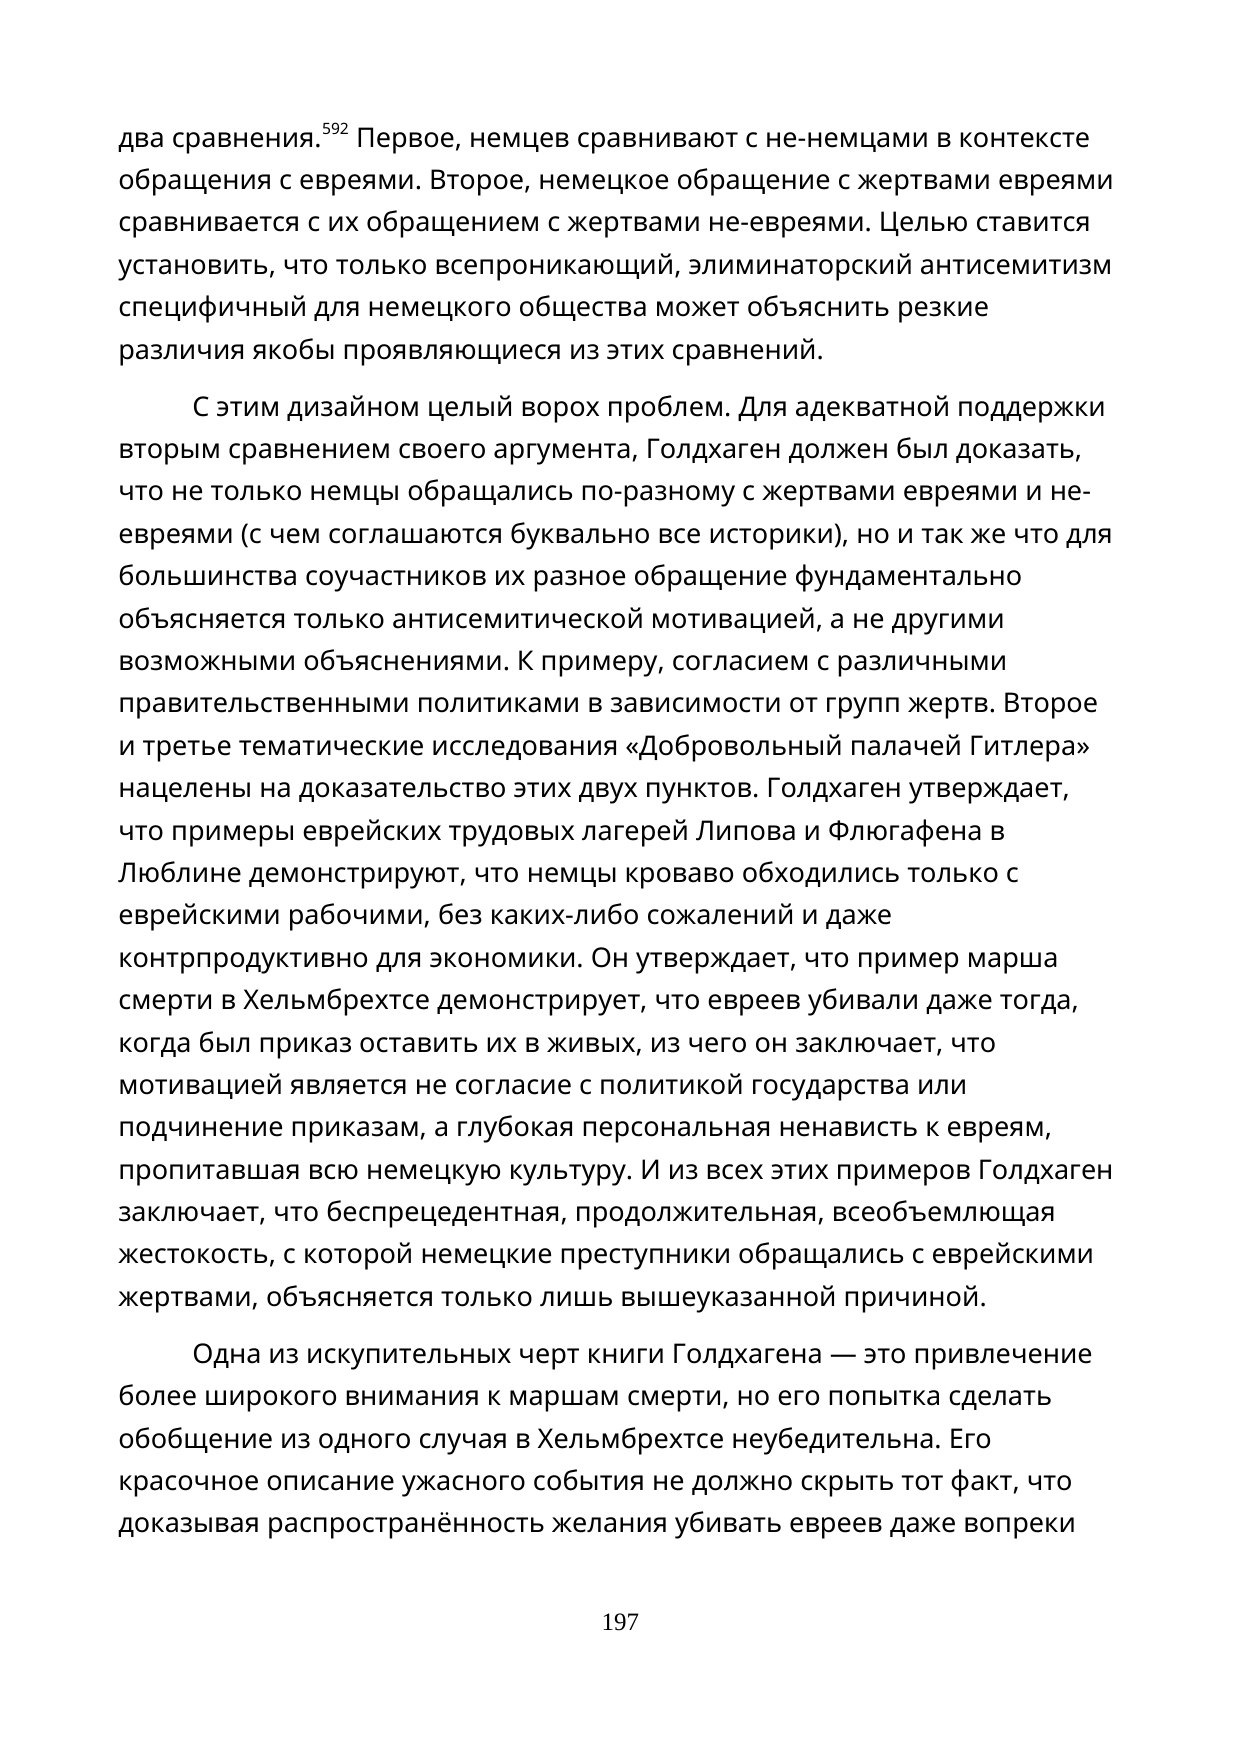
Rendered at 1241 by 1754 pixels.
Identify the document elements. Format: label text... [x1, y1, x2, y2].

text два сравнения. Первое, немцев сравнивают с не-немцами в контексте обращения с евреями. Второе, немецкое обращение с жертвами евреями сравнивается с их обращением с жертвами не-евреями. Целью ставится установить, что только всепроникающий, элиминаторский антисемитизм специфичный для немецкого общества может объяснить резкие различия якобы проявляющиеся из этих сравнений. [118, 118, 1122, 367]
text Одна из искупительных черт книги Голдхагена — это привлечение более широкого внимания к маршам смерти, но его попытка сделать обобщение из одного случая в Хельмбрехтсе неубедительна. Его красочное описание ужасного события не должно скрыть тот факт, что доказывая распространённость желания убивать евреев даже вопреки [118, 1334, 1122, 1541]
text С этим дизайном целый ворох проблем. Для адекватной поддержки вторым сравнением своего аргумента, Голдхаген должен был доказать, что не только немцы обращались по-разному с жертвами евреями и не-евреями (с чем соглашаются буквально все историки), но и так же что для большинства соучастников их разное обращение фундаментально объясняется только антисемитической мотивацией, а не другими возможными объяснениями. К примеру, согласием с различными правительственными политиками в зависимости от групп жертв. Второе и третье тематические исследования «Добровольный палачей Гитлера» нацелены на доказательство этих двух пунктов. Голдхаген утверждает, что примеры еврейских трудовых лагерей Липова и Флюгафена в Люблине демонстрируют, что немцы кроваво обходились только с еврейскими рабочими, без каких-либо сожалений и даже контрпродуктивно для экономики. Он утверждает, что пример марша смерти в Хельмбрехтсе демонстрирует, что евреев убивали даже тогда, когда был приказ оставить их в живых, из чего он заключает, что мотивацией является не согласие с политикой государства или подчинение приказам, а глубокая персональная ненависть к евреям, пропитавшая всю немецкую культуру. И из всех этих примеров Голдхаген заключает, что беспрецедентная, продолжительная, всеобъемлющая жестокость, с которой немецкие преступники обращались с еврейскими жертвами, объясняется только лишь вышеуказанной причиной. [118, 387, 1122, 1314]
